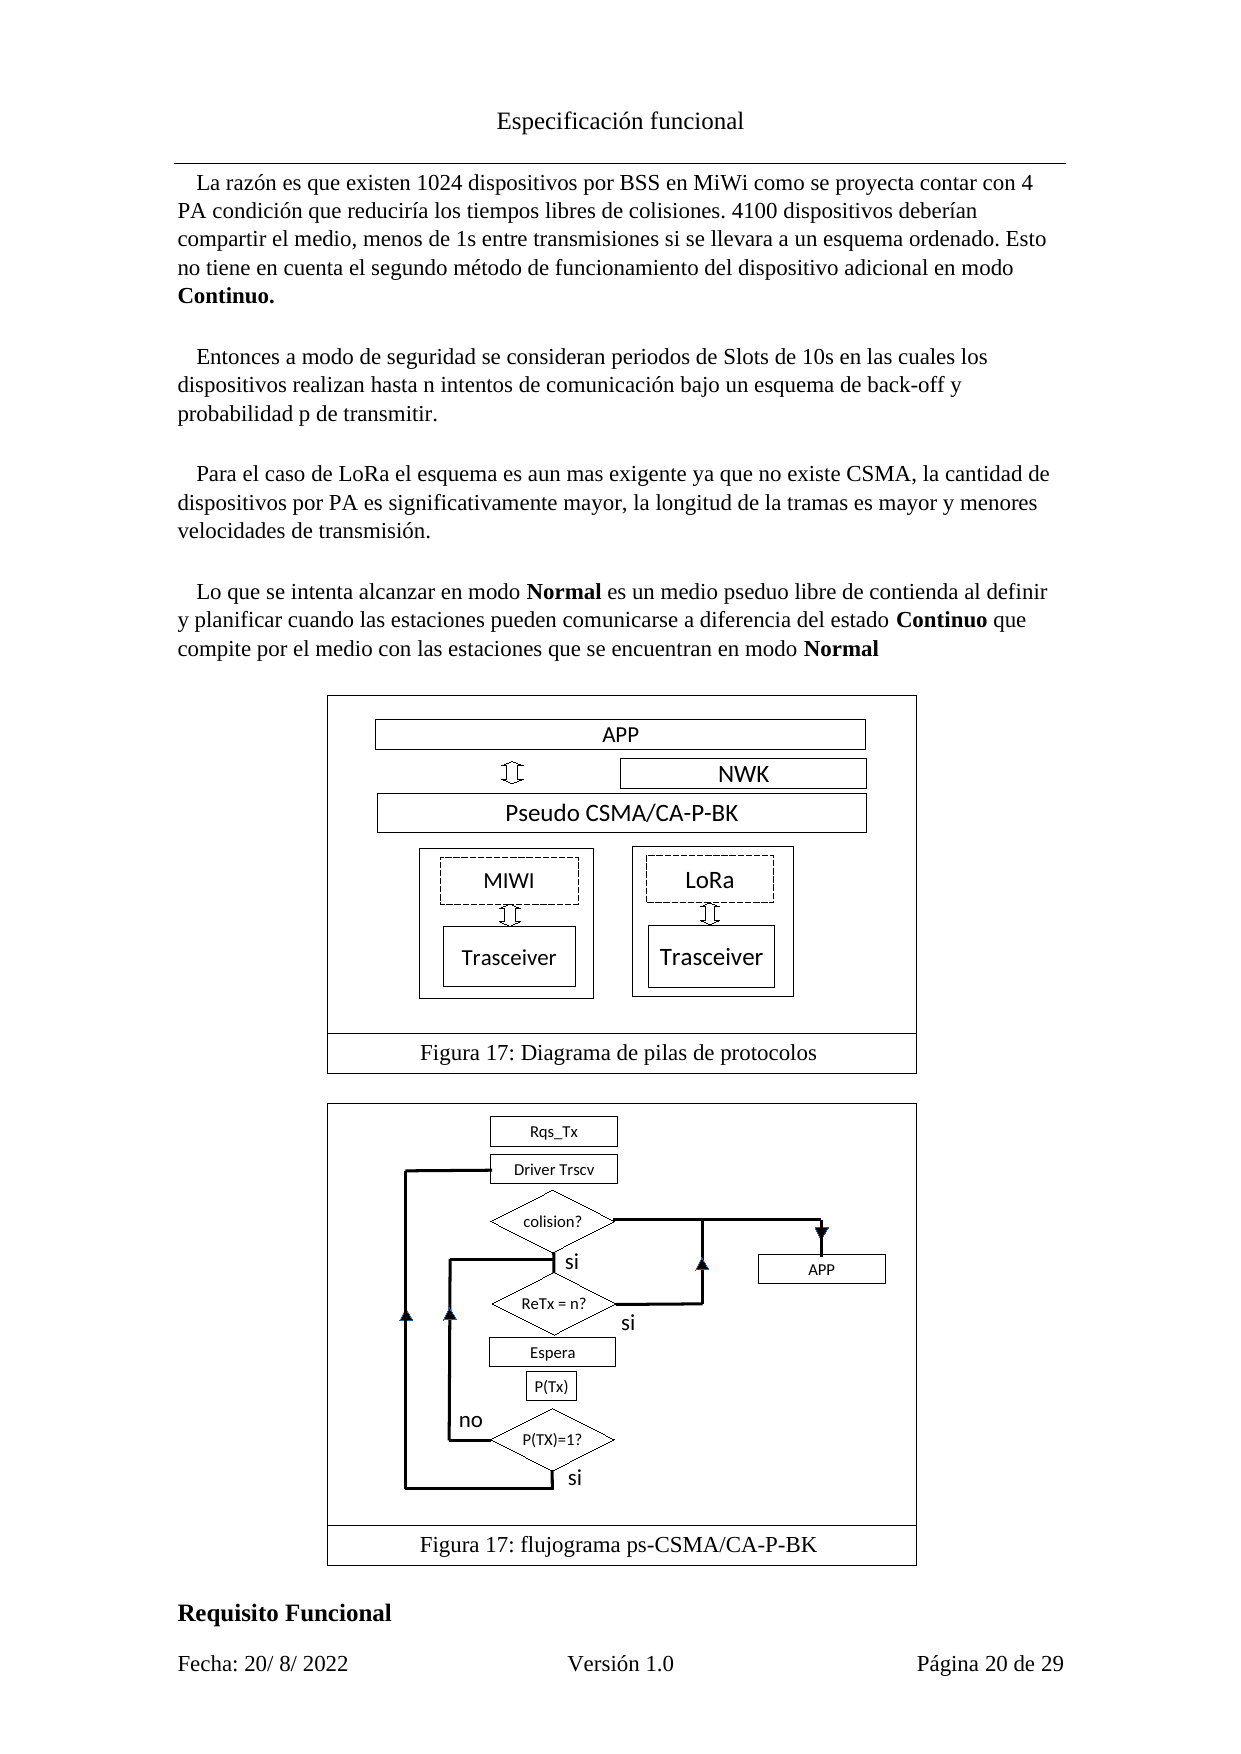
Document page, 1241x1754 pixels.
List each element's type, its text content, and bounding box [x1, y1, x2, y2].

table_header [328, 696, 916, 1033]
subtitle Entonces a modo de seguridad se consideran periodos de Slots de 10s en las cuales los dispositivos realizan hasta n intentos de comunicación bajo un esquema de back-off y probabilidad p de transmitir. [177, 343, 1061, 426]
table_cell Figura 17: Diagrama de pilas de protocolos [328, 1034, 916, 1073]
subtitle Para el caso de LoRa el esquema es aun mas exigente ya que no existe CSMA, la cantidad de dispositivos por PA es significativamente mayor, la longitud de la tramas es mayor y menores velocidades de transmisión. [177, 460, 1061, 544]
table_header [328, 1104, 916, 1525]
subtitle Lo que se intenta alcanzar en modo Normal es un medio pseduo libre de contienda al definir y planificar cuando las estaciones pueden comunicarse a diferencia del estado Continuo que compite por el medio con las estaciones que se encuentran en modo Normal [177, 578, 1061, 661]
text Requisito Funcional [177, 1598, 1070, 1627]
table_cell Figura 17: flujograma ps-CSMA/CA-P-BK [328, 1526, 916, 1565]
subtitle La razón es que existen 1024 dispositivos por BSS en MiWi como se proyecta contar con 4 PA condición que reduciría los tiempos libres de colisiones. 4100 dispositivos deberían compartir el medio, menos de 1s entre transmisiones si se llevara a un esquema ordenado. Esto no tiene en cuenta el segundo método de funcionamiento del dispositivo adicional en modo Continuo. [177, 168, 1061, 309]
